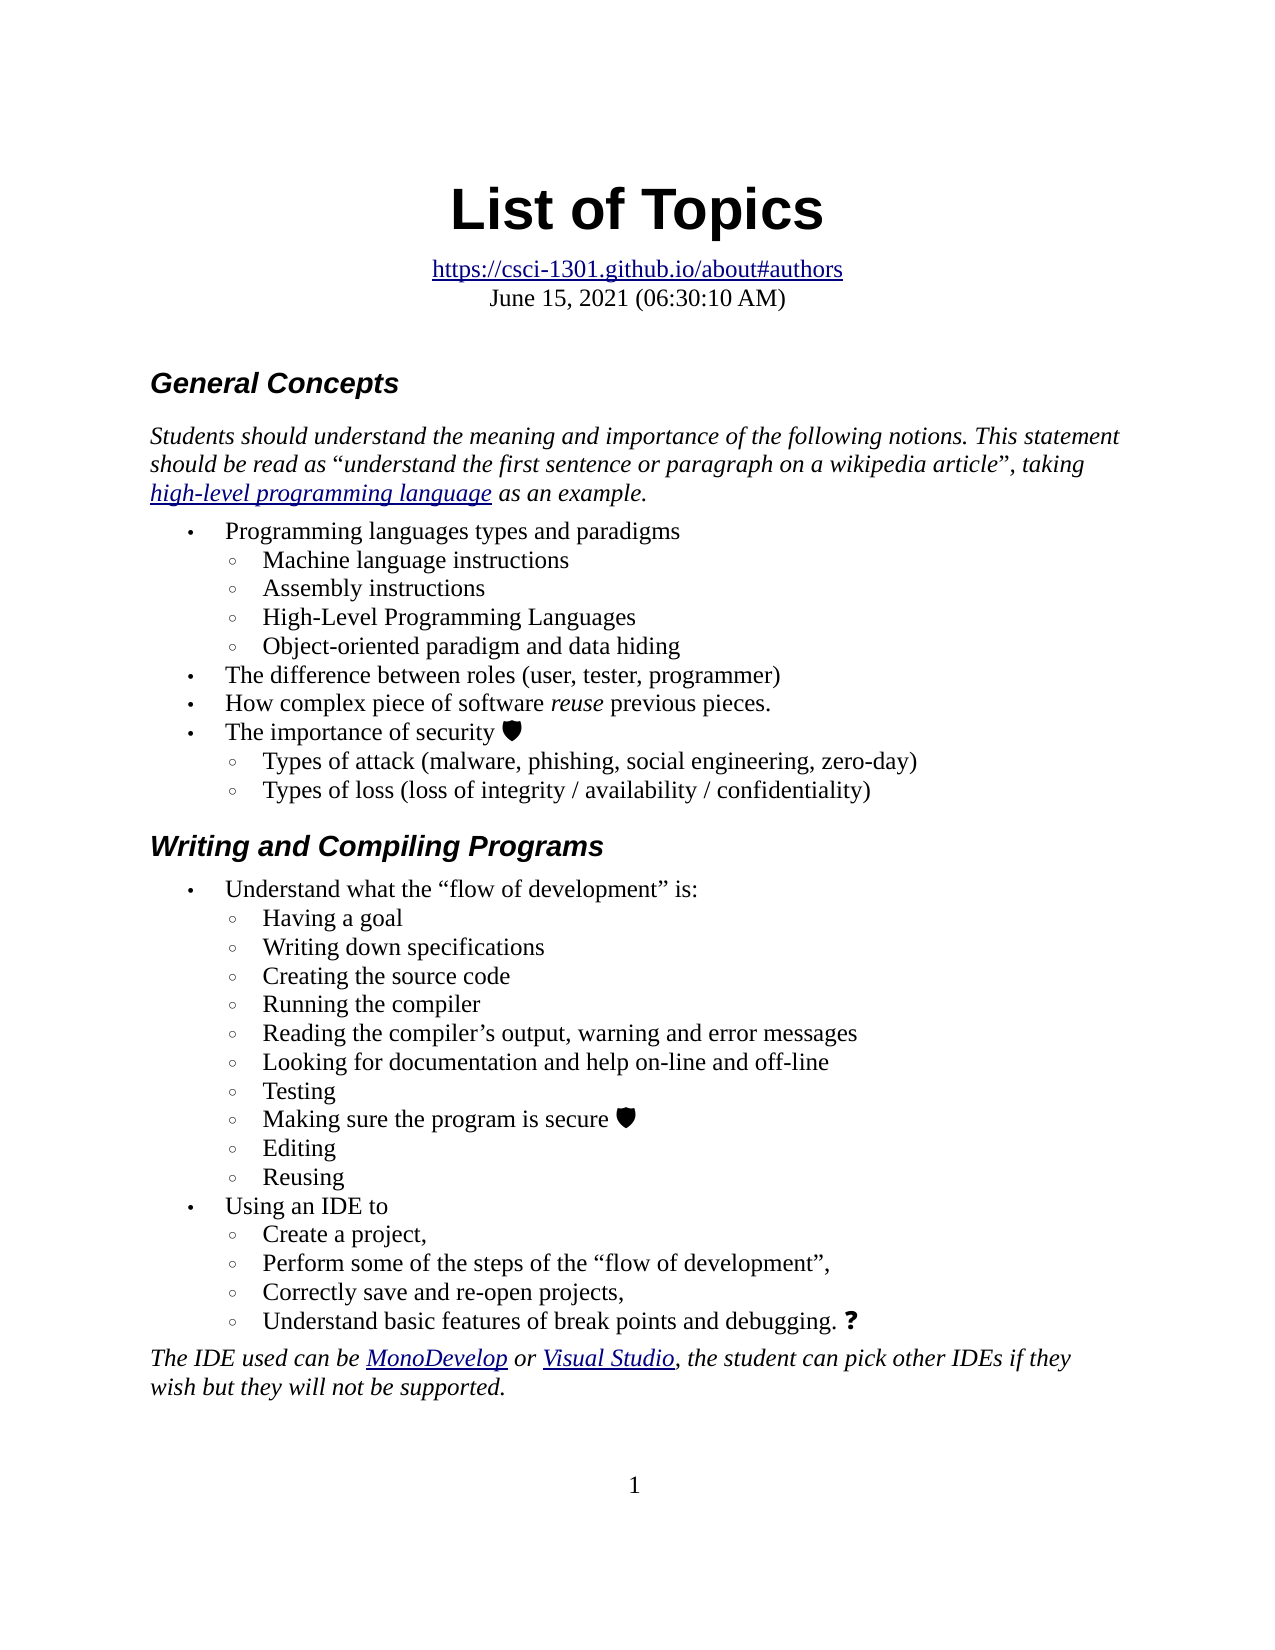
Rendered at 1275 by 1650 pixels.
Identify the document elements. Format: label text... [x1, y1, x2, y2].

list Reading the compiler’s output, warning and error messages [225, 1018, 1125, 1047]
list Types of attack (malware, phishing, social engineering, zero-day) [225, 746, 1125, 775]
list Machine language instructions [225, 545, 1125, 573]
list Assembly instructions [225, 573, 1125, 602]
text June 15, 2021 (06:30:10 AM) [150, 283, 1125, 312]
list Running the compiler [225, 989, 1125, 1018]
list Understand what the “flow of development” is: [187, 874, 1125, 903]
list Using an IDE to [187, 1191, 1125, 1219]
text Students should understand the meaning and importance of the following notions. This statement should be read as “understand the first sentence or paragraph on a wikipedia article”, taking high-level programming language as an example. [150, 421, 1125, 507]
list Making sure the program is secure 🛡️ [225, 1104, 1125, 1133]
list Create a project, [225, 1219, 1125, 1248]
list How complex piece of software reuse previous pieces. [187, 688, 1125, 717]
list Programming languages types and paradigms [187, 516, 1125, 545]
list Object-oriented paradigm and data hiding [225, 631, 1125, 660]
title List of Topics [150, 175, 1125, 242]
list Types of loss (loss of integrity / availability / confidentiality) [225, 775, 1125, 803]
list Perform some of the steps of the “flow of development”, [225, 1248, 1125, 1277]
list High-Level Programming Languages [225, 602, 1125, 631]
list Understand basic features of break points and debugging. ❓ [225, 1306, 1125, 1334]
list Looking for documentation and help on-line and off-line [225, 1047, 1125, 1076]
text The IDE used can be MonoDevelop or Visual Studio, the student can pick other IDEs if they wish but they will not be supported. [150, 1343, 1125, 1401]
list Writing down specifications [225, 932, 1125, 961]
list The difference between roles (user, tester, programmer) [187, 660, 1125, 688]
list Creating the source code [225, 961, 1125, 989]
list Editing [225, 1133, 1125, 1162]
list Correctly save and re-open projects, [225, 1277, 1125, 1306]
list Testing [225, 1076, 1125, 1104]
list Reusing [225, 1162, 1125, 1191]
subtitle General Concepts [150, 366, 1125, 399]
text https://csci-1301.github.io/about#authors [150, 254, 1125, 283]
list Having a goal [225, 903, 1125, 932]
subtitle Writing and Compiling Programs [150, 828, 1125, 862]
list The importance of security 🛡️ [187, 717, 1125, 746]
